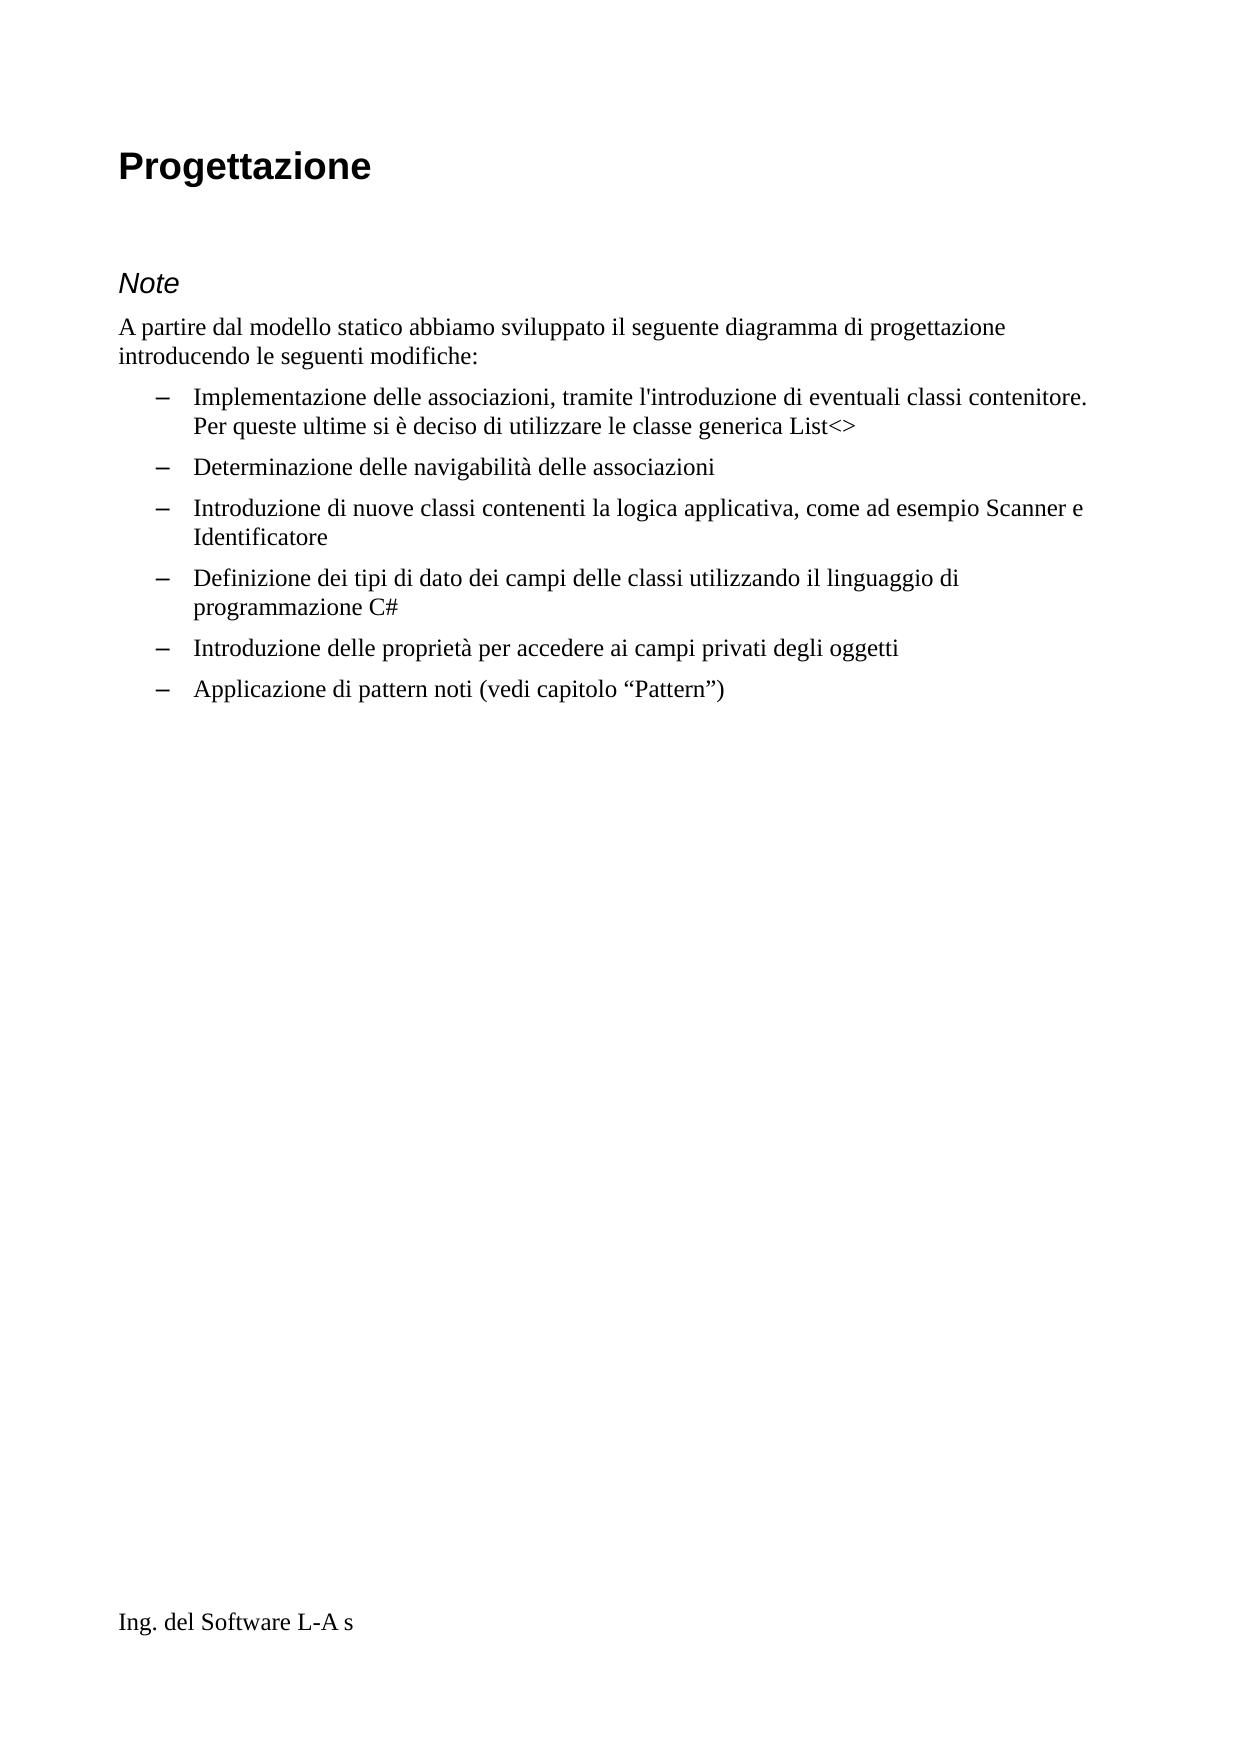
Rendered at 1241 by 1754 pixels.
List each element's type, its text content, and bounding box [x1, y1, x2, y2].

subtitle Note [118, 266, 1122, 299]
list Definizione dei tipi di dato dei campi delle classi utilizzando il linguaggio di programmazione C# [156, 563, 1122, 621]
list Applicazione di pattern noti (vedi capitolo “Pattern”) [156, 674, 1122, 703]
text A partire dal modello statico abbiamo sviluppato il seguente diagramma di progettazione introducendo le seguenti modifiche: [118, 312, 1122, 369]
list Introduzione di nuove classi contenenti la logica applicativa, come ad esempio Scanner e Identificatore [156, 493, 1122, 551]
list Implementazione delle associazioni, tramite l'introduzione di eventuali classi contenitore. Per queste ultime si è deciso di utilizzare le classe generica List<> [156, 382, 1122, 439]
list Introduzione delle proprietà per accedere ai campi privati degli oggetti [156, 633, 1122, 662]
list Determinazione delle navigabilità delle associazioni [156, 452, 1122, 481]
subtitle Progettazione [118, 143, 1122, 187]
